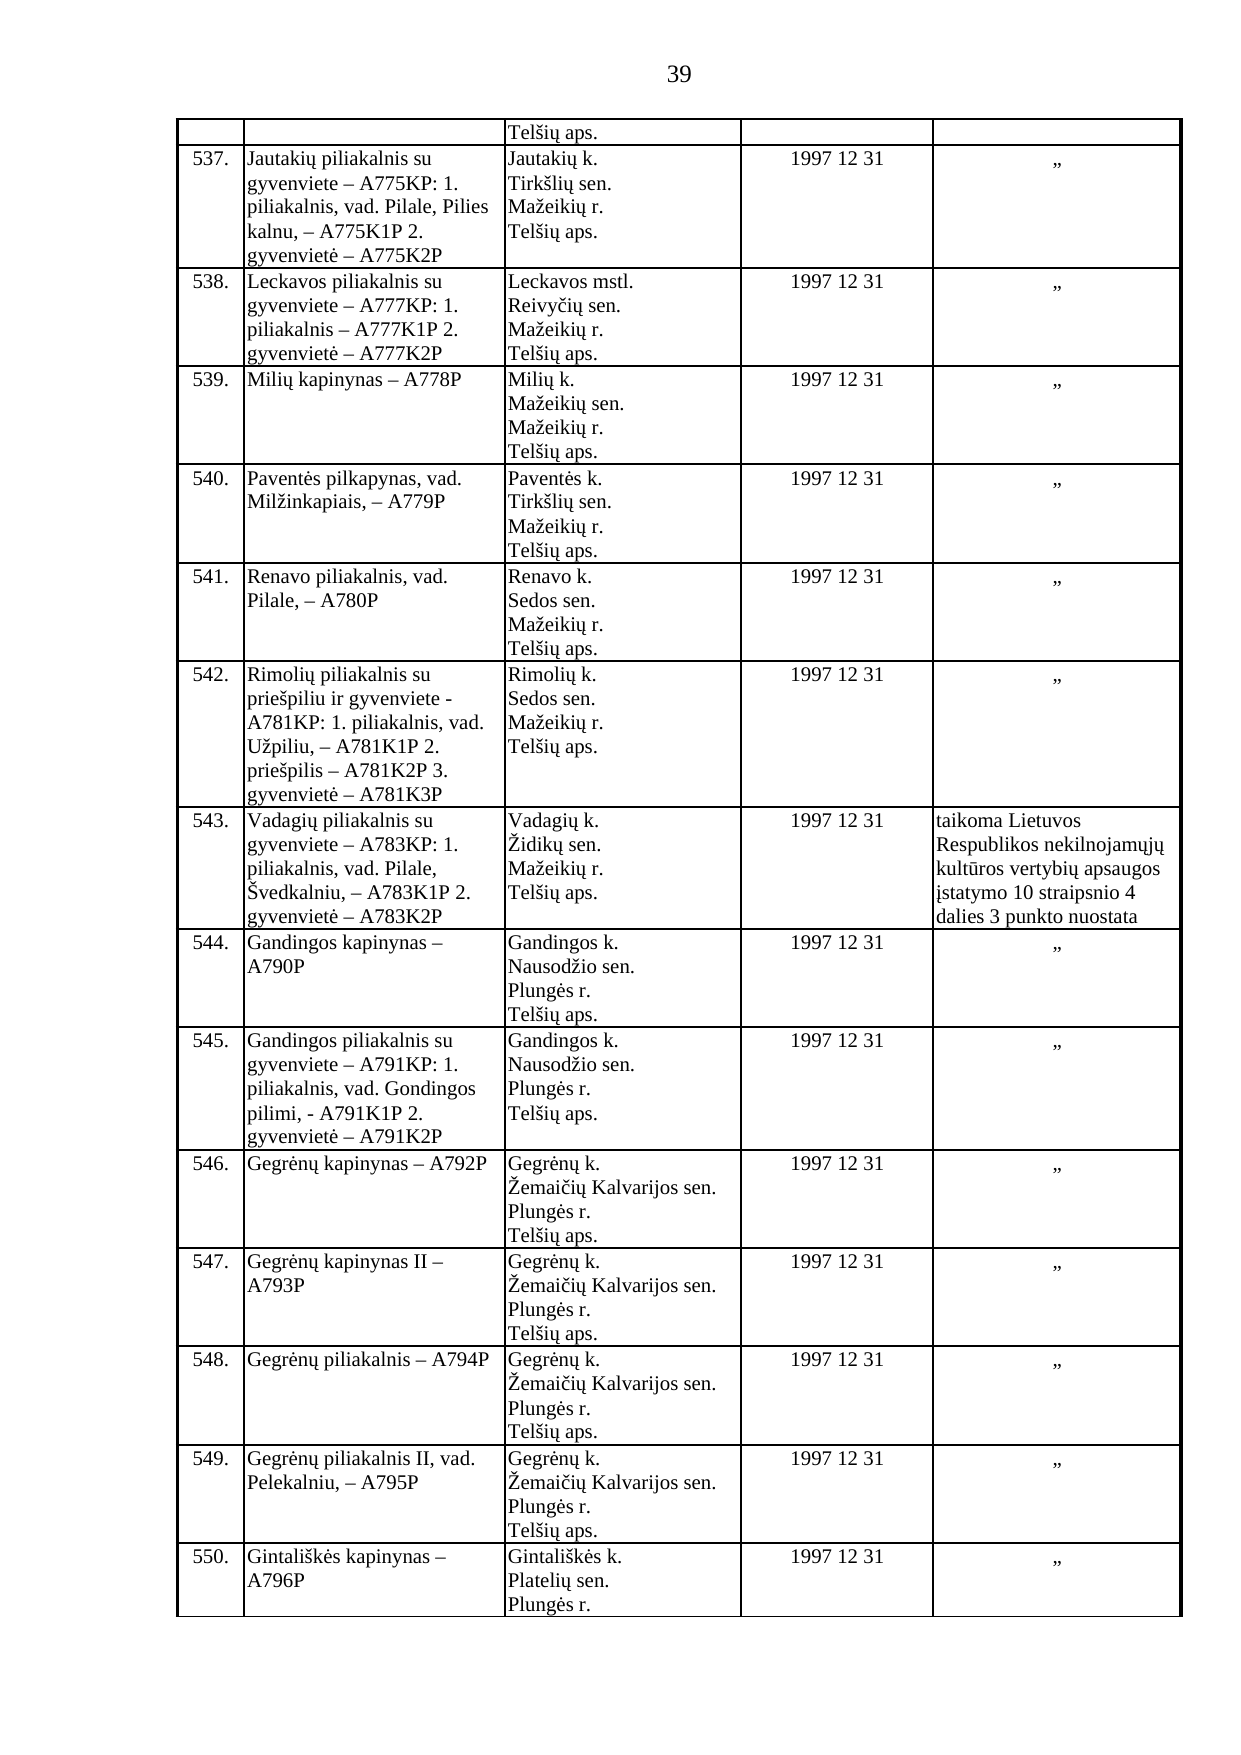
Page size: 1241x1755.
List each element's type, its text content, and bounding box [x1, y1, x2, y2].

table_cell „ [934, 1151, 1179, 1247]
table_cell 1997 12 31 [742, 1446, 932, 1542]
table_cell 547. [179, 1249, 243, 1345]
table_cell Paventės pilkapynas, vad. Milžinkapiais, – A779P [245, 465, 504, 562]
table_cell Gegrėnų k. Žemaičių Kalvarijos sen. Plungės r. Telšių aps. [506, 1249, 740, 1345]
table_cell 545. [179, 1028, 243, 1148]
table_cell Telšių aps. [506, 120, 740, 144]
table_cell 549. [179, 1446, 243, 1542]
table_cell [245, 120, 504, 144]
table_cell „ [934, 146, 1179, 267]
table_cell taikoma Lietuvos Respublikos nekilnojamųjų kultūros vertybių apsaugos įstatymo 10 straipsnio 4 dalies 3 punkto nuostata [934, 808, 1179, 928]
table_cell Rimolių piliakalnis su priešpiliu ir gyvenviete - A781KP: 1. piliakalnis, vad. Užpiliu, – A781K1P 2. priešpilis – A781K2P 3. gyvenvietė – A781K3P [245, 662, 504, 806]
table_cell 1997 12 31 [742, 662, 932, 806]
table_cell „ [934, 1347, 1179, 1443]
table_cell Milių kapinynas – A778P [245, 367, 504, 463]
table_cell Gandingos k. Nausodžio sen. Plungės r. Telšių aps. [506, 930, 740, 1026]
table_cell Vadagių k. Židikų sen. Mažeikių r. Telšių aps. [506, 808, 740, 928]
table_cell Leckavos piliakalnis su gyvenviete – A777KP: 1. piliakalnis – A777K1P 2. gyvenvietė – A777K2P [245, 269, 504, 365]
table_cell 546. [179, 1151, 243, 1247]
table_cell „ [934, 269, 1179, 365]
table_cell Renavo k. Sedos sen. Mažeikių r. Telšių aps. [506, 564, 740, 660]
table_cell „ [934, 367, 1179, 463]
table_cell 544. [179, 930, 243, 1026]
table_cell „ [934, 1249, 1179, 1345]
table_cell Milių k. Mažeikių sen. Mažeikių r. Telšių aps. [506, 367, 740, 463]
table_cell 1997 12 31 [742, 1544, 932, 1616]
table_cell Paventės k. Tirkšlių sen. Mažeikių r. Telšių aps. [506, 465, 740, 562]
table_cell „ [934, 1544, 1179, 1616]
table_cell „ [934, 930, 1179, 1026]
table_cell „ [934, 564, 1179, 660]
table_cell 1997 12 31 [742, 1151, 932, 1247]
table_cell 1997 12 31 [742, 146, 932, 267]
table_cell 1997 12 31 [742, 269, 932, 365]
table_cell 548. [179, 1347, 243, 1443]
table_cell Renavo piliakalnis, vad. Pilale, – A780P [245, 564, 504, 660]
table_cell Gandingos piliakalnis su gyvenviete – A791KP: 1. piliakalnis, vad. Gondingos pilimi, - A791K1P 2. gyvenvietė – A791K2P [245, 1028, 504, 1148]
table_cell 1997 12 31 [742, 465, 932, 562]
table_cell Jautakių piliakalnis su gyvenviete – A775KP: 1. piliakalnis, vad. Pilale, Pilies kalnu, – A775K1P 2. gyvenvietė – A775K2P [245, 146, 504, 267]
table_cell Gegrėnų k. Žemaičių Kalvarijos sen. Plungės r. Telšių aps. [506, 1446, 740, 1542]
table_cell Rimolių k. Sedos sen. Mažeikių r. Telšių aps. [506, 662, 740, 806]
table_cell 538. [179, 269, 243, 365]
table_cell Gintališkės k. Platelių sen. Plungės r. [506, 1544, 740, 1616]
table_cell 1997 12 31 [742, 1028, 932, 1148]
table_cell Gegrėnų piliakalnis II, vad. Pelekalniu, – A795P [245, 1446, 504, 1542]
table_cell Gegrėnų kapinynas – A792P [245, 1151, 504, 1247]
table_cell Vadagių piliakalnis su gyvenviete – A783KP: 1. piliakalnis, vad. Pilale, Švedkalniu, – A783K1P 2. gyvenvietė – A783K2P [245, 808, 504, 928]
table_cell Gegrėnų kapinynas II – A793P [245, 1249, 504, 1345]
table_cell [179, 120, 243, 144]
table_cell 1997 12 31 [742, 367, 932, 463]
table_cell 550. [179, 1544, 243, 1616]
table_cell 537. [179, 146, 243, 267]
table_cell 1997 12 31 [742, 1347, 932, 1443]
table_cell [742, 120, 932, 144]
table_cell 542. [179, 662, 243, 806]
table_cell „ [934, 1028, 1179, 1148]
table_cell „ [934, 662, 1179, 806]
table_cell Gegrėnų k. Žemaičių Kalvarijos sen. Plungės r. Telšių aps. [506, 1151, 740, 1247]
table_cell 1997 12 31 [742, 1249, 932, 1345]
table_cell 540. [179, 465, 243, 562]
table_cell 543. [179, 808, 243, 928]
table_cell 1997 12 31 [742, 564, 932, 660]
table_cell Gandingos k. Nausodžio sen. Plungės r. Telšių aps. [506, 1028, 740, 1148]
table_cell Leckavos mstl. Reivyčių sen. Mažeikių r. Telšių aps. [506, 269, 740, 365]
table_cell 539. [179, 367, 243, 463]
table_cell 1997 12 31 [742, 930, 932, 1026]
table_cell [934, 120, 1179, 144]
table_cell Gegrėnų piliakalnis – A794P [245, 1347, 504, 1443]
table_cell „ [934, 465, 1179, 562]
table_cell „ [934, 1446, 1179, 1542]
table_cell Gegrėnų k. Žemaičių Kalvarijos sen. Plungės r. Telšių aps. [506, 1347, 740, 1443]
table_cell 541. [179, 564, 243, 660]
table_cell Gintališkės kapinynas – A796P [245, 1544, 504, 1616]
table_cell Gandingos kapinynas – A790P [245, 930, 504, 1026]
table_cell 1997 12 31 [742, 808, 932, 928]
table_cell Jautakių k. Tirkšlių sen. Mažeikių r. Telšių aps. [506, 146, 740, 267]
